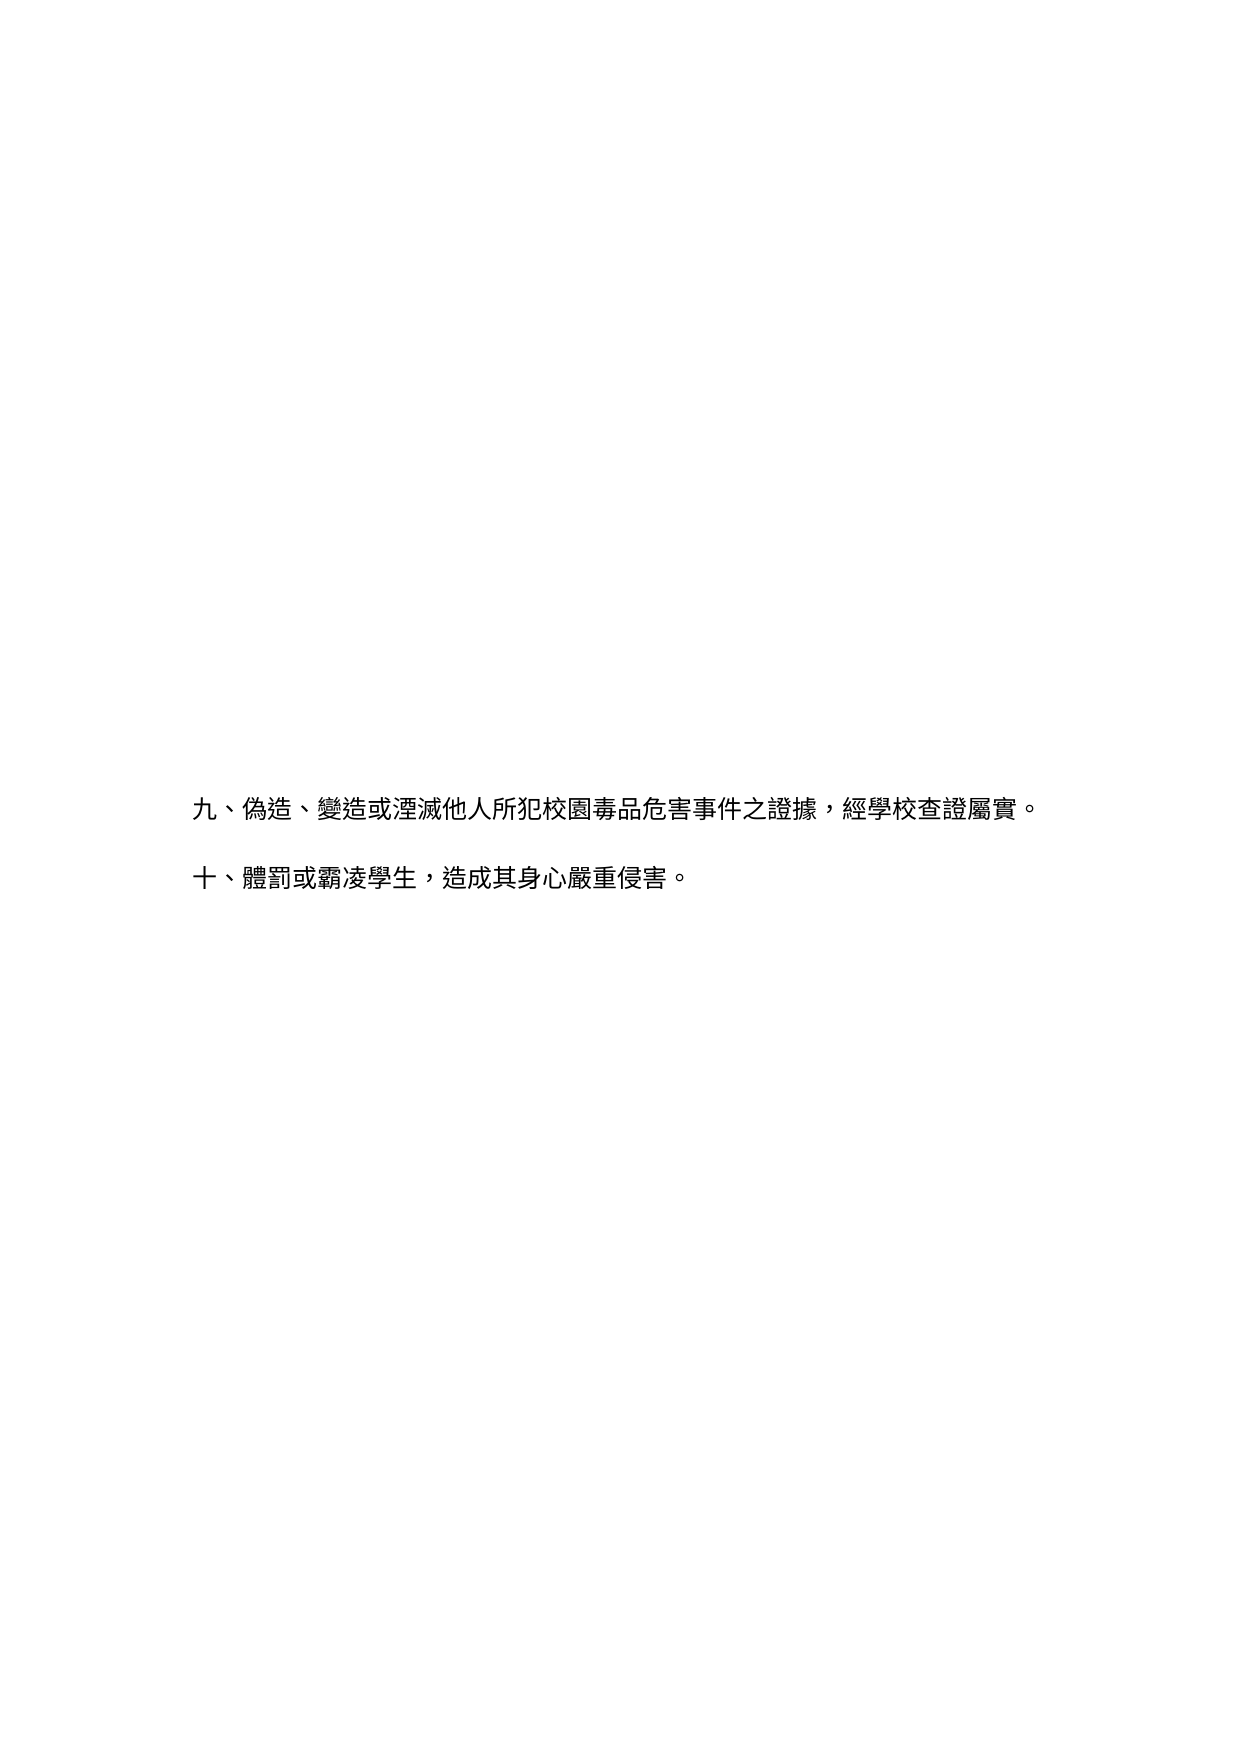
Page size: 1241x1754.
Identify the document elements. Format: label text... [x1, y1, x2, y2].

text 十、體罰或霸凌學生，造成其身心嚴重侵害。 [192, 835, 1122, 897]
text 九、偽造、變造或湮滅他人所犯校園毒品危害事件之證據，經學校查證屬實。 [192, 766, 1122, 828]
